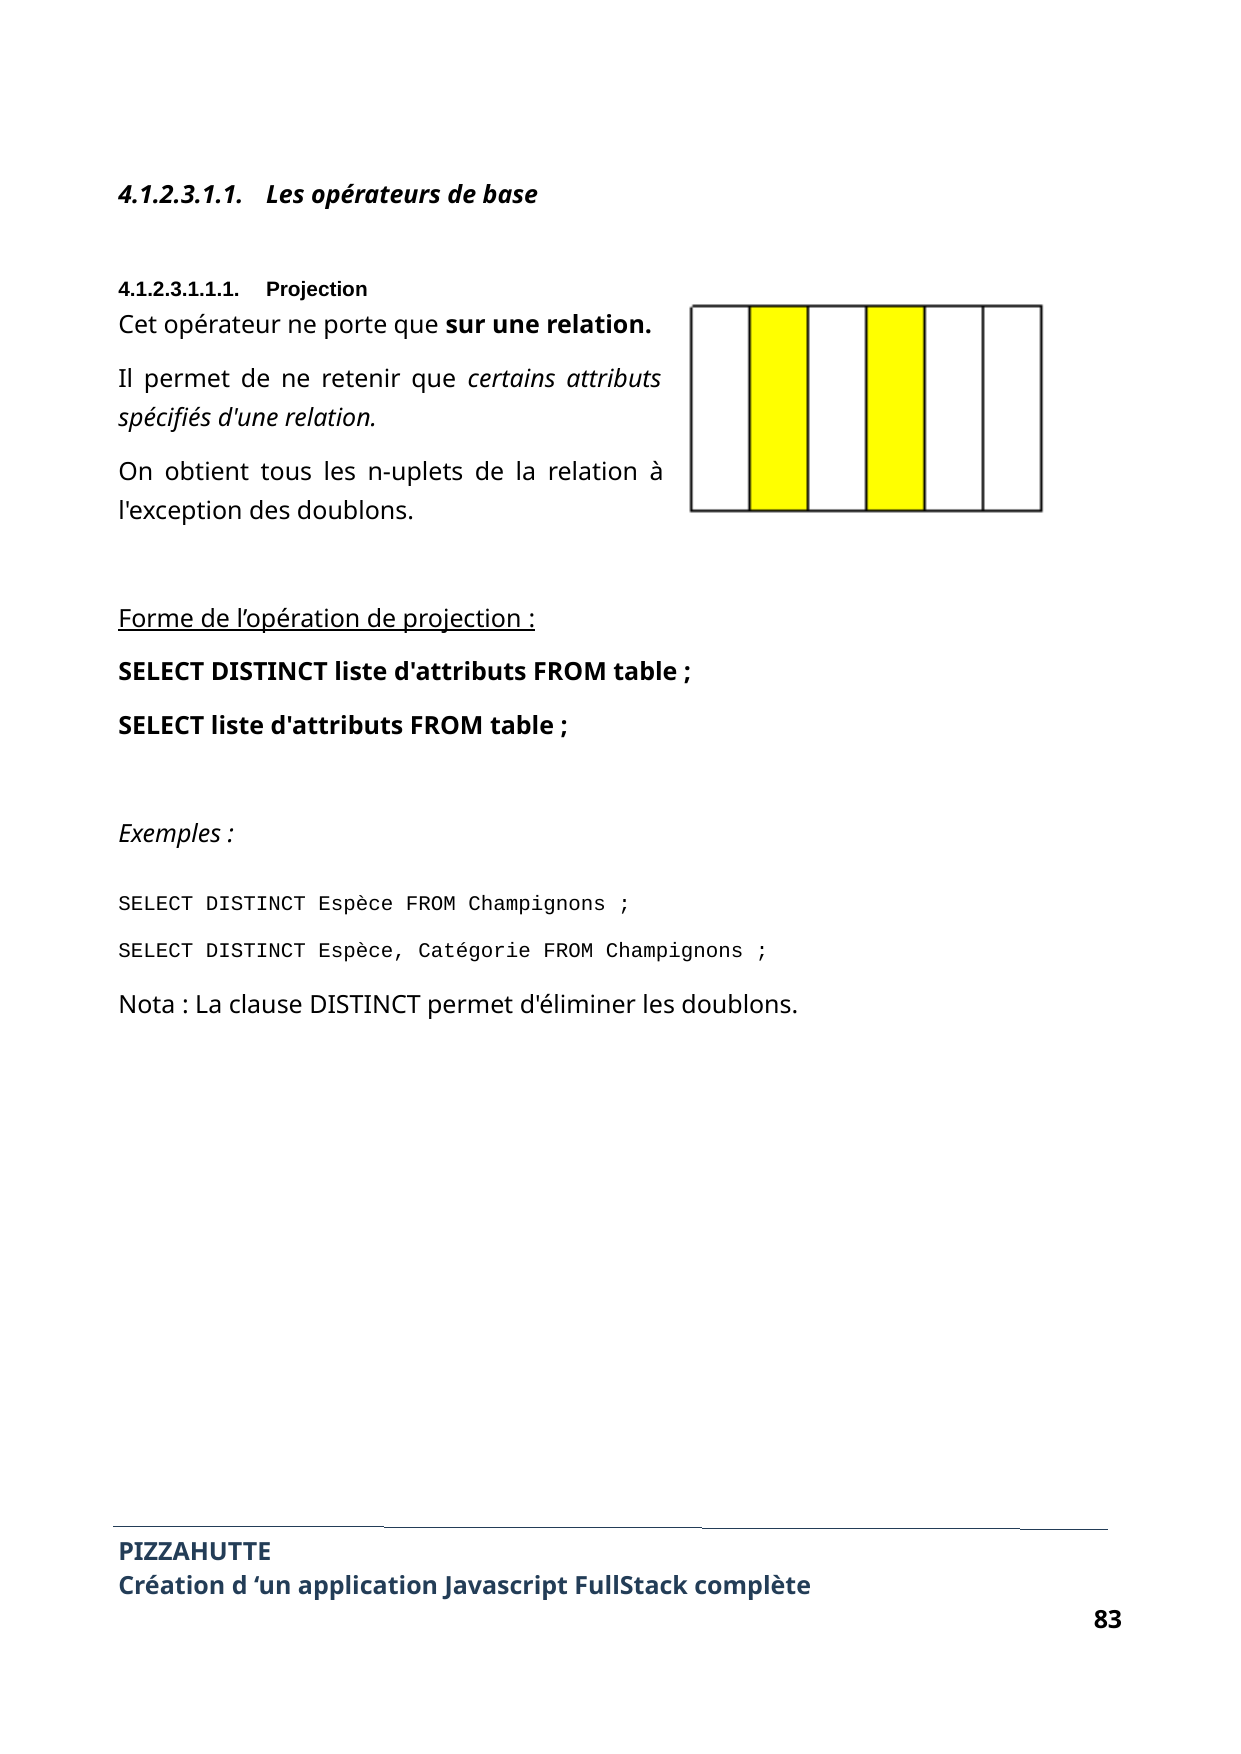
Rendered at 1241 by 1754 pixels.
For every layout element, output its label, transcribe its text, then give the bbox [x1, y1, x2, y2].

subtitle Les opérateurs de base [118, 176, 1122, 210]
text Exemples : [118, 815, 1122, 849]
text SELECT DISTINCT Espèce, Catégorie FROM Champignons ; [118, 940, 1122, 963]
subtitle Projection [118, 277, 1122, 301]
text On obtient tous les n-uplets de la relation à l'exception des doublons. [118, 453, 1122, 527]
text [1069, 361, 1122, 434]
picture [664, 287, 1069, 525]
text SELECT DISTINCT liste d'attributs FROM table ; [118, 654, 1122, 688]
text Nota : La clause DISTINCT permet d'éliminer les doublons. [118, 987, 1122, 1021]
text [1069, 307, 1122, 341]
text Forme de l’opération de projection : [118, 600, 1122, 634]
text SELECT liste d'attributs FROM table ; [118, 708, 1122, 742]
text Cet opérateur ne porte que sur une relation. [118, 307, 664, 341]
text Il permet de ne retenir que certains attributs spécifiés d'une relation. [118, 361, 664, 434]
text SELECT DISTINCT Espèce FROM Champignons ; [118, 893, 1122, 916]
